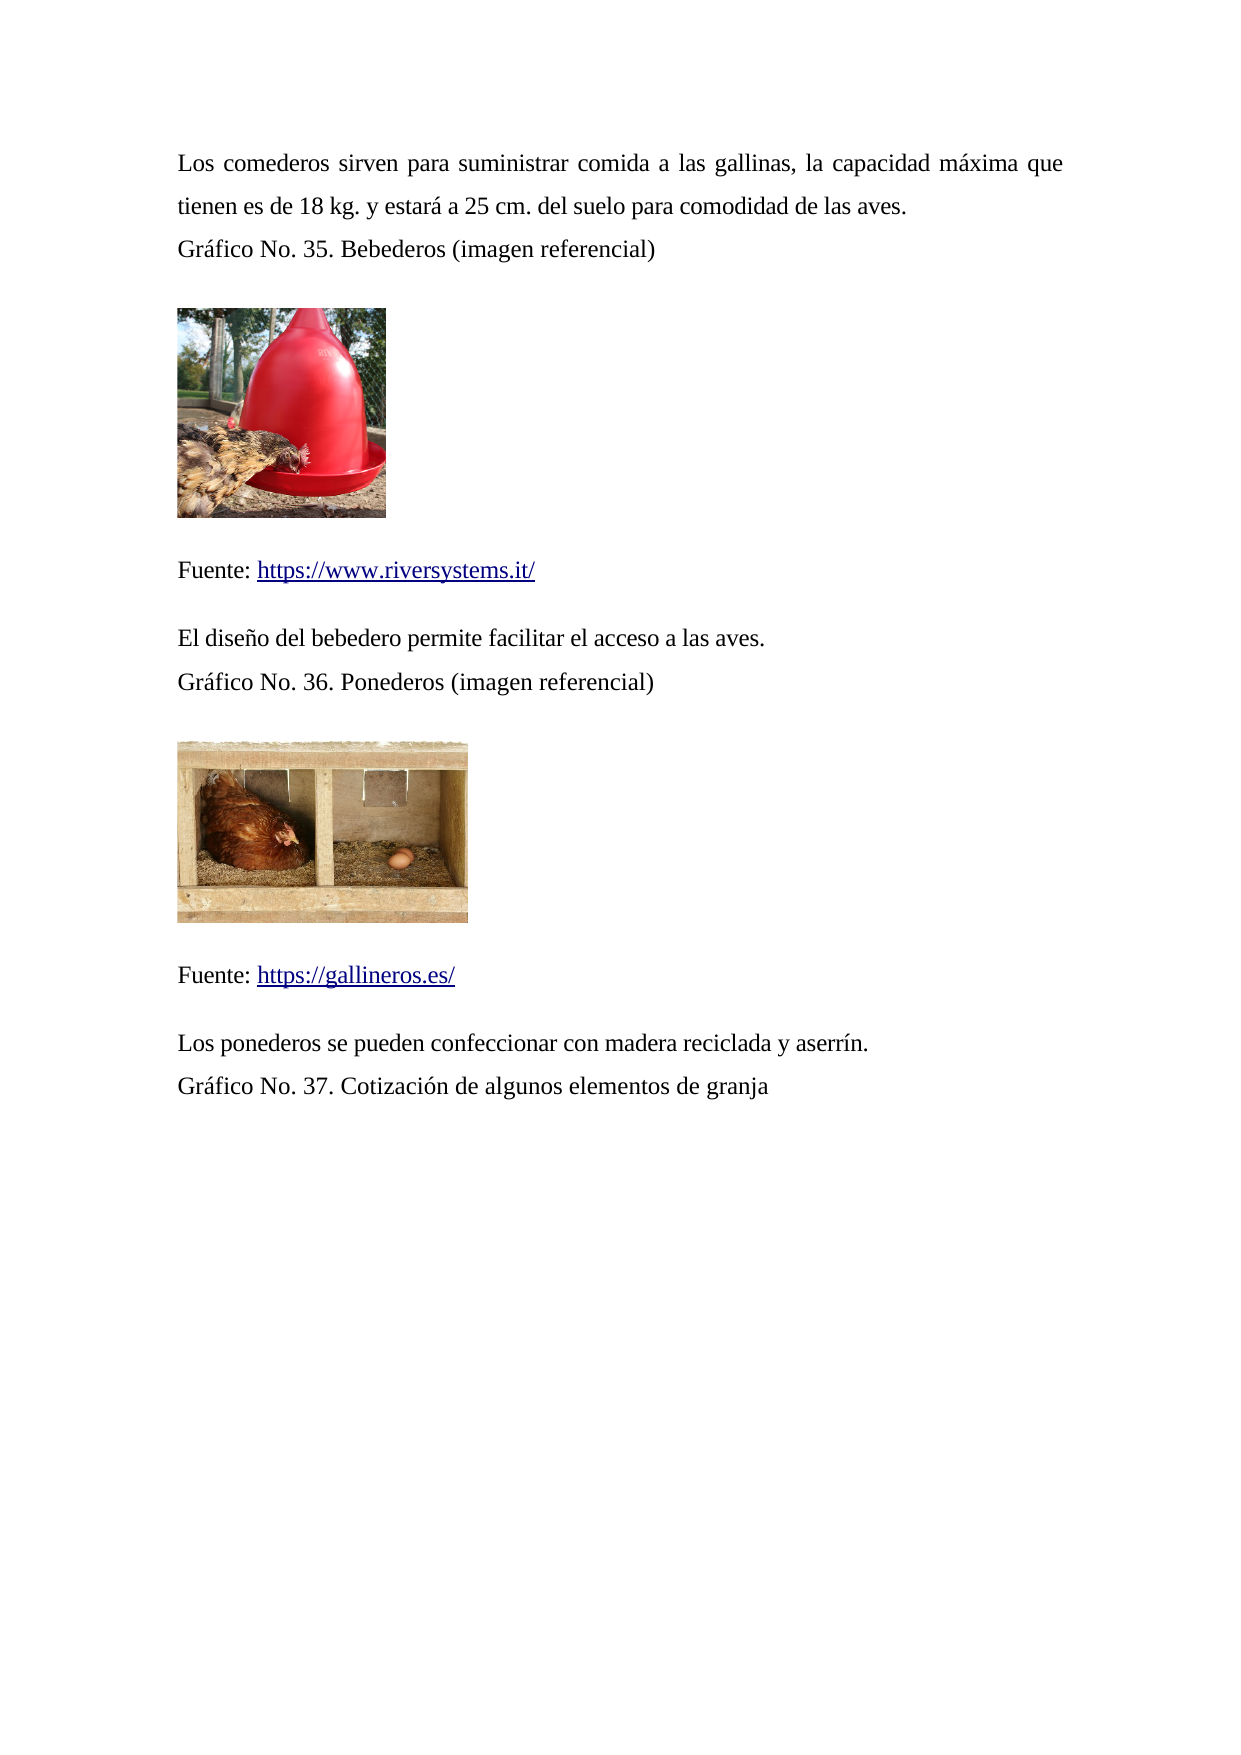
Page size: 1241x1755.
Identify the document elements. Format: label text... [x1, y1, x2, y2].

text Fuente: https://www.riversystems.it/ [177, 555, 1063, 584]
text Gráfico No. 35. Bebederos (imagen referencial) [177, 234, 1063, 263]
text El diseño del bebedero permite facilitar el acceso a las aves. [177, 623, 1063, 652]
text Fuente: https://gallineros.es/ [177, 960, 1063, 989]
text Gráfico No. 36. Ponederos (imagen referencial) [177, 667, 1063, 695]
text Los ponederos se pueden confeccionar con madera reciclada y aserrín. [177, 1028, 1063, 1057]
text Los comederos sirven para suministrar comida a las gallinas, la capacidad máxima que tienen es de 18 kg. y estará a 25 cm. del suelo para comodidad de las aves. [177, 148, 1063, 219]
text Gráfico No. 37. Cotización de algunos elementos de granja [177, 1071, 1063, 1100]
